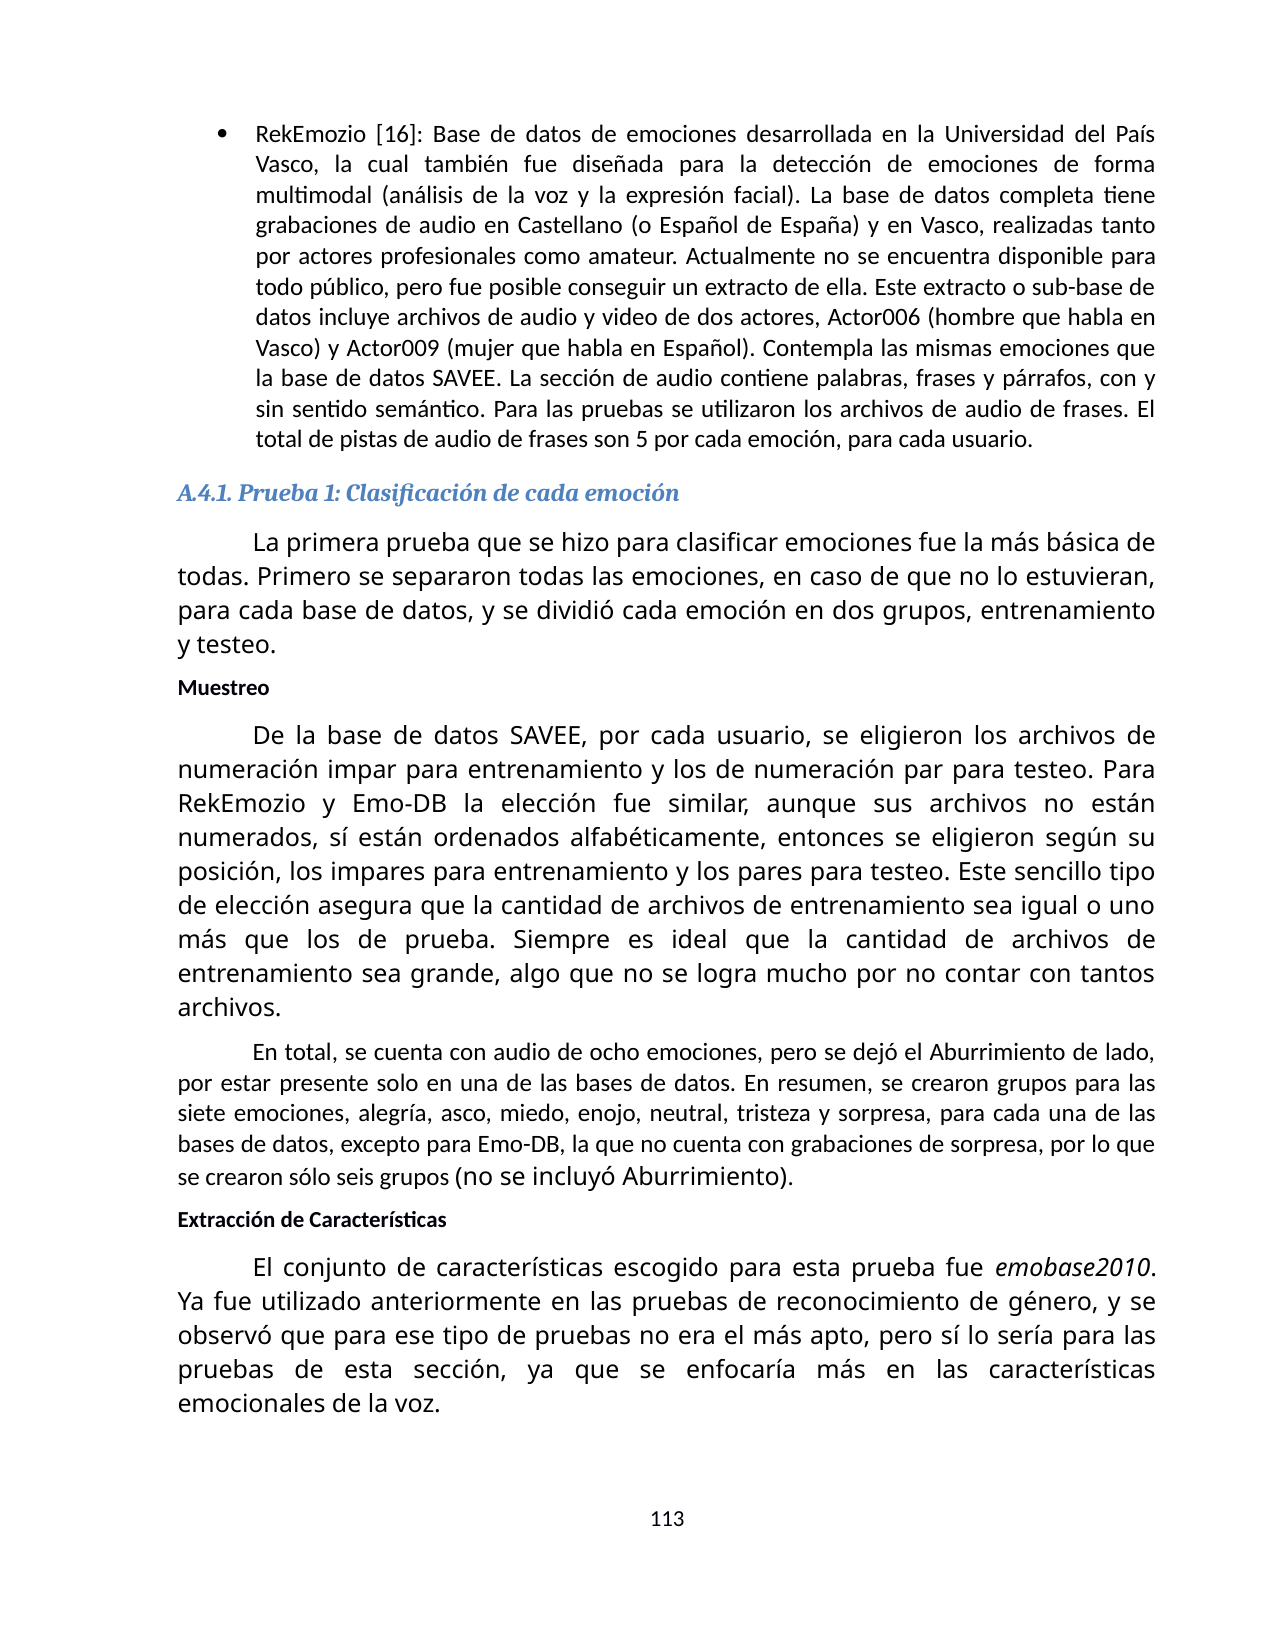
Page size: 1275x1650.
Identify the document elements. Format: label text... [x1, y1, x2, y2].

text La primera prueba que se hizo para clasificar emociones fue la más básica de todas. Primero se separaron todas las emociones, en caso de que no lo estuvieran, para cada base de datos, y se dividió cada emoción en dos grupos, entrenamiento y testeo. [177, 524, 1157, 661]
text De la base de datos SAVEE, por cada usuario, se eligieron los archivos de numeración impar para entrenamiento y los de numeración par para testeo. Para RekEmozio y Emo-DB la elección fue similar, aunque sus archivos no están numerados, sí están ordenados alfabéticamente, entonces se eligieron según su posición, los impares para entrenamiento y los pares para testeo. Este sencillo tipo de elección asegura que la cantidad de archivos de entrenamiento sea igual o uno más que los de prueba. Siempre es ideal que la cantidad de archivos de entrenamiento sea grande, algo que no se logra mucho por no contar con tantos archivos. [177, 718, 1157, 1024]
subtitle Muestreo [177, 673, 1157, 701]
text En total, se cuenta con audio de ocho emociones, pero se dejó el Aburrimiento de lado, por estar presente solo en una de las bases de datos. En resumen, se crearon grupos para las siete emociones, alegría, asco, miedo, enojo, neutral, tristeza y sorpresa, para cada una de las bases de datos, excepto para Emo-DB, la que no cuenta con grabaciones de sorpresa, por lo que se crearon sólo seis grupos (no se incluyó Aburrimiento). [177, 1037, 1157, 1193]
subtitle A.4.1. Prueba 1: Clasificación de cada emoción [177, 479, 1157, 508]
text El conjunto de características escogido para esta prueba fue emobase2010. Ya fue utilizado anteriormente en las pruebas de reconocimiento de género, y se observó que para ese tipo de pruebas no era el más apto, pero sí lo sería para las pruebas de esta sección, ya que se enfocaría más en las características emocionales de la voz. [177, 1250, 1157, 1420]
subtitle Extracción de Características [177, 1205, 1157, 1233]
list RekEmozio [16]: Base de datos de emociones desarrollada en la Universidad del País Vasco, la cual también fue diseñada para la detección de emociones de forma multimodal (análisis de la voz y la expresión facial). La base de datos completa tiene grabaciones de audio en Castellano (o Español de España) y en Vasco, realizadas tanto por actores profesionales como amateur. Actualmente no se encuentra disponible para todo público, pero fue posible conseguir un extracto de ella. Este extracto o sub-base de datos incluye archivos de audio y video de dos actores, Actor006 (hombre que habla en Vasco) y Actor009 (mujer que habla en Español). Contempla las mismas emociones que la base de datos SAVEE. La sección de audio contiene palabras, frases y párrafos, con y sin sentido semántico. Para las pruebas se utilizaron los archivos de audio de frases. El total de pistas de audio de frases son 5 por cada emoción, para cada usuario. [218, 118, 1157, 454]
